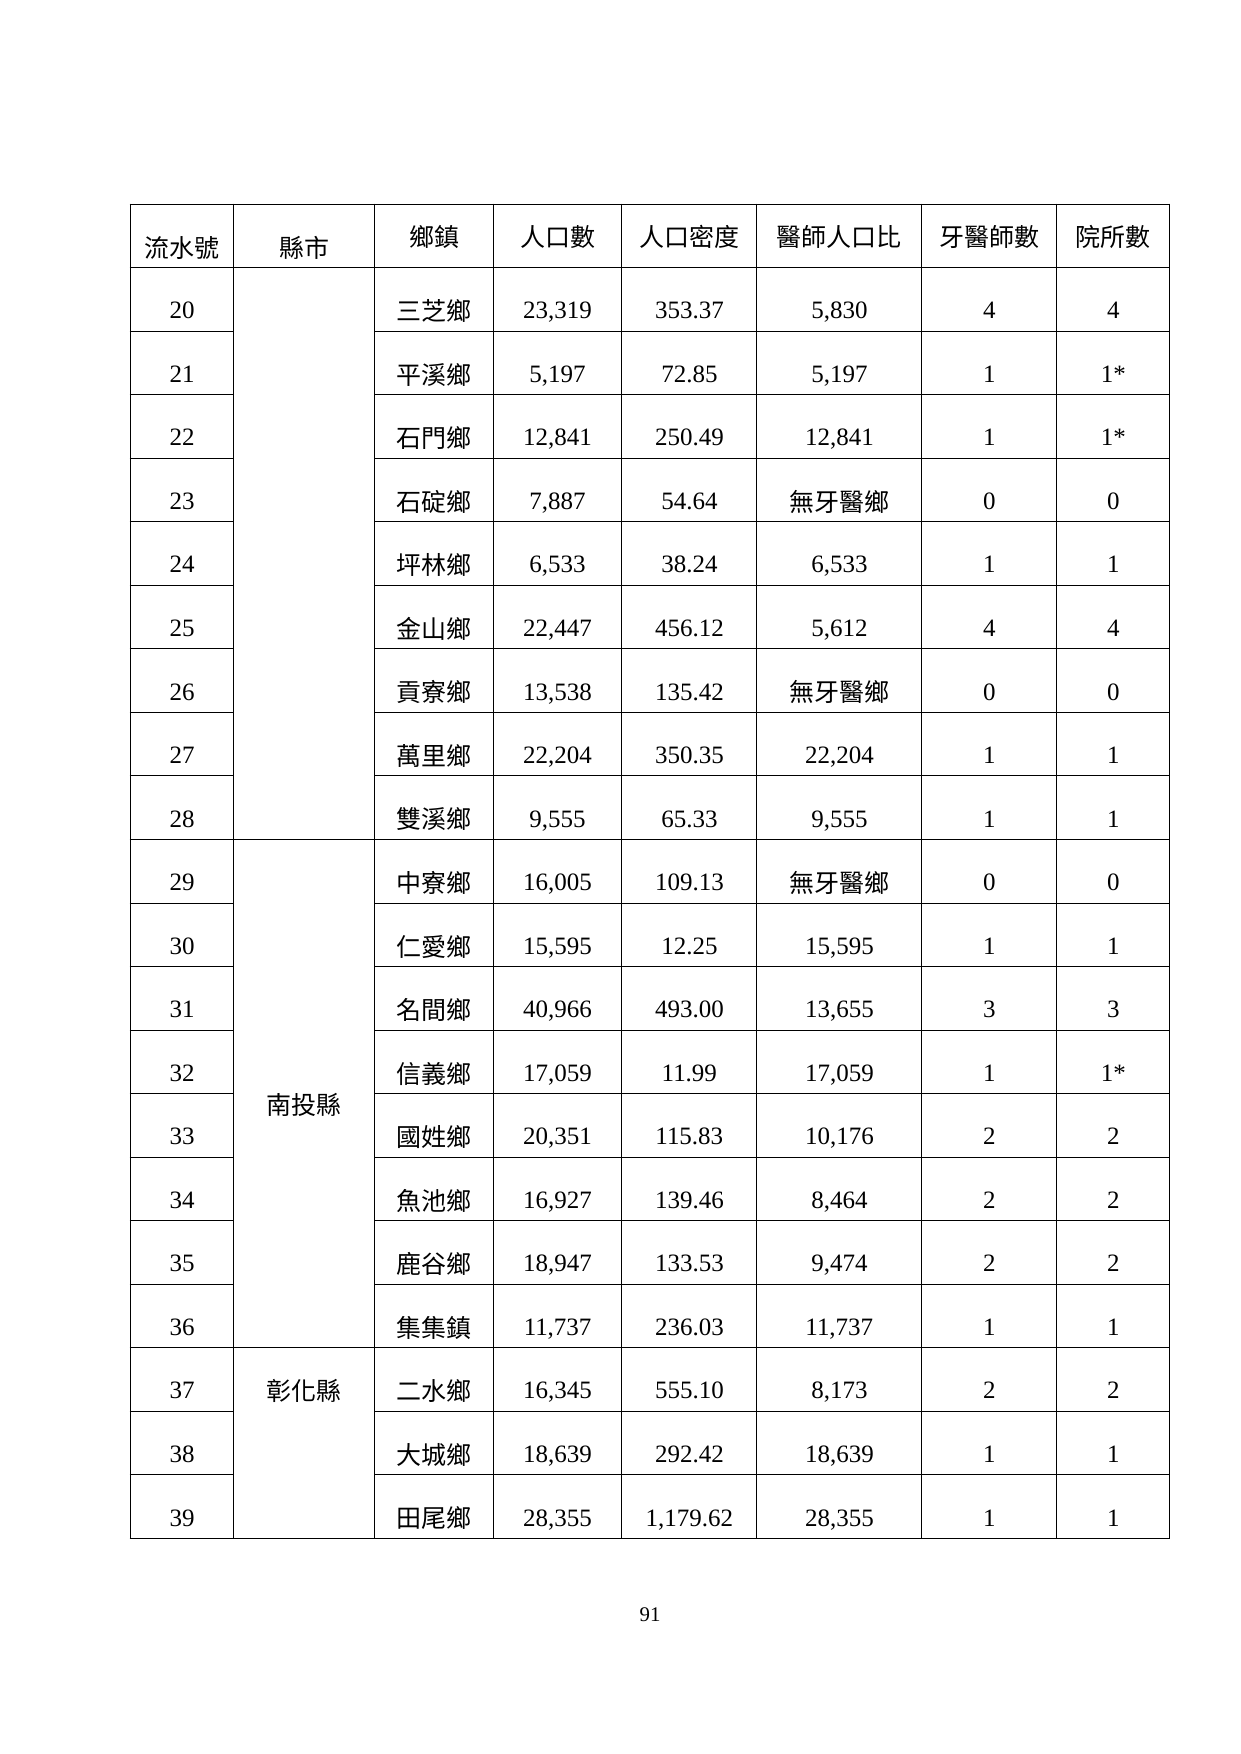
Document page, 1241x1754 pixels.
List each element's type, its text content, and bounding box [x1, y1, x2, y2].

table_cell 18,639 [494, 1412, 621, 1474]
table_cell 4 [922, 586, 1056, 648]
table_header 牙醫師數 [922, 205, 1056, 267]
table_cell 大城鄉 [375, 1412, 493, 1474]
table_cell 國姓鄉 [375, 1094, 493, 1157]
table_cell 350.35 [622, 713, 756, 775]
table_cell 555.10 [622, 1348, 756, 1411]
table_cell 名間鄉 [375, 967, 493, 1029]
table_cell 15,595 [494, 904, 621, 966]
table_cell 平溪鄉 [375, 332, 493, 394]
table_cell 40,966 [494, 967, 621, 1029]
table_cell 2 [1057, 1348, 1169, 1411]
table_cell 二水鄉 [375, 1348, 493, 1411]
table_cell 28,355 [494, 1475, 621, 1538]
table_cell 34 [131, 1158, 233, 1220]
table_cell 1 [922, 1031, 1056, 1093]
table_cell 金山鄉 [375, 586, 493, 648]
table_cell 無牙醫鄉 [757, 459, 921, 521]
table_cell 30 [131, 904, 233, 966]
table_cell 135.42 [622, 649, 756, 712]
table_header 人口密度 [622, 205, 756, 267]
table_cell 292.42 [622, 1412, 756, 1474]
table_cell 9,474 [757, 1221, 921, 1284]
table_cell 2 [1057, 1221, 1169, 1284]
table_cell 貢寮鄉 [375, 649, 493, 712]
table_cell 1 [922, 1285, 1056, 1347]
table_cell 12,841 [757, 395, 921, 458]
table_cell 37 [131, 1348, 233, 1411]
table_cell 4 [922, 268, 1056, 331]
table_cell 萬里鄉 [375, 713, 493, 775]
table_cell 23 [131, 459, 233, 521]
table_cell 5,830 [757, 268, 921, 331]
table_cell 0 [922, 649, 1056, 712]
table_cell 3 [922, 967, 1056, 1029]
table_cell 無牙醫鄉 [757, 649, 921, 712]
table_cell 6,533 [494, 522, 621, 585]
table_cell 2 [922, 1221, 1056, 1284]
table_cell 信義鄉 [375, 1031, 493, 1093]
table_cell 0 [1057, 649, 1169, 712]
table_cell 12,841 [494, 395, 621, 458]
table_cell 11,737 [757, 1285, 921, 1347]
table_cell 三芝鄉 [375, 268, 493, 331]
table_cell 22,204 [757, 713, 921, 775]
table_cell 3 [1057, 967, 1169, 1029]
table_cell 39 [131, 1475, 233, 1538]
table_cell 南投縣 [234, 840, 374, 1347]
table_cell 1 [922, 904, 1056, 966]
table_cell 54.64 [622, 459, 756, 521]
table_cell 中寮鄉 [375, 840, 493, 902]
table_cell 石碇鄉 [375, 459, 493, 521]
table_cell 29 [131, 840, 233, 902]
table_header 流水號 [131, 205, 233, 267]
table_cell 1 [1057, 776, 1169, 839]
table_cell 2 [922, 1094, 1056, 1157]
table_cell 1 [922, 395, 1056, 458]
table_cell 1 [1057, 713, 1169, 775]
table_cell 仁愛鄉 [375, 904, 493, 966]
table_cell 456.12 [622, 586, 756, 648]
table_cell 5,612 [757, 586, 921, 648]
table_cell 139.46 [622, 1158, 756, 1220]
table_cell 20,351 [494, 1094, 621, 1157]
table_cell 4 [1057, 268, 1169, 331]
table_cell 7,887 [494, 459, 621, 521]
table_cell 1 [1057, 522, 1169, 585]
table_cell 13,538 [494, 649, 621, 712]
table_cell 8,464 [757, 1158, 921, 1220]
table_cell 17,059 [494, 1031, 621, 1093]
table_cell 353.37 [622, 268, 756, 331]
table_cell 31 [131, 967, 233, 1029]
table_cell 1 [1057, 1412, 1169, 1474]
table_cell 5,197 [757, 332, 921, 394]
table_cell 1* [1057, 395, 1169, 458]
table_cell 38 [131, 1412, 233, 1474]
table_cell 72.85 [622, 332, 756, 394]
table_cell 16,927 [494, 1158, 621, 1220]
table_cell 15,595 [757, 904, 921, 966]
table_cell 1 [1057, 1285, 1169, 1347]
table_cell 1 [922, 1475, 1056, 1538]
table_cell 13,655 [757, 967, 921, 1029]
table_cell 田尾鄉 [375, 1475, 493, 1538]
table_cell 22,447 [494, 586, 621, 648]
table_cell 0 [1057, 840, 1169, 902]
table_cell 35 [131, 1221, 233, 1284]
table_cell 18,947 [494, 1221, 621, 1284]
table_header 縣市 [234, 205, 374, 267]
table_cell 18,639 [757, 1412, 921, 1474]
table_cell 1 [1057, 904, 1169, 966]
table_cell 無牙醫鄉 [757, 840, 921, 902]
table_cell 28 [131, 776, 233, 839]
table_cell 鹿谷鄉 [375, 1221, 493, 1284]
table_cell 0 [922, 459, 1056, 521]
table_cell 22,204 [494, 713, 621, 775]
table_cell 0 [1057, 459, 1169, 521]
table_cell 6,533 [757, 522, 921, 585]
table_cell 0 [922, 840, 1056, 902]
table_cell 133.53 [622, 1221, 756, 1284]
table_cell 8,173 [757, 1348, 921, 1411]
table_cell 4 [1057, 586, 1169, 648]
table_cell 1* [1057, 332, 1169, 394]
table_header 院所數 [1057, 205, 1169, 267]
table_cell 1,179.62 [622, 1475, 756, 1538]
table_cell 23,319 [494, 268, 621, 331]
table_cell 493.00 [622, 967, 756, 1029]
table_cell 17,059 [757, 1031, 921, 1093]
table_cell 250.49 [622, 395, 756, 458]
table_cell 1 [922, 1412, 1056, 1474]
table_header 醫師人口比 [757, 205, 921, 267]
table_cell 9,555 [757, 776, 921, 839]
table_cell 雙溪鄉 [375, 776, 493, 839]
table_cell 33 [131, 1094, 233, 1157]
table_cell 10,176 [757, 1094, 921, 1157]
table_cell 11,737 [494, 1285, 621, 1347]
table_cell 2 [922, 1158, 1056, 1220]
table_cell 彰化縣 [234, 1348, 374, 1538]
table_cell 36 [131, 1285, 233, 1347]
table_cell 16,005 [494, 840, 621, 902]
table_header 鄉鎮 [375, 205, 493, 267]
table_cell 魚池鄉 [375, 1158, 493, 1220]
table_cell 1 [922, 713, 1056, 775]
table_cell 2 [1057, 1158, 1169, 1220]
table_cell 集集鎮 [375, 1285, 493, 1347]
table_cell 28,355 [757, 1475, 921, 1538]
table_cell 65.33 [622, 776, 756, 839]
table_cell 115.83 [622, 1094, 756, 1157]
table_cell 24 [131, 522, 233, 585]
table_cell 5,197 [494, 332, 621, 394]
table_cell 1 [922, 776, 1056, 839]
table_cell 25 [131, 586, 233, 648]
table_cell [234, 268, 374, 839]
table_cell 2 [1057, 1094, 1169, 1157]
table_cell 16,345 [494, 1348, 621, 1411]
table_cell 11.99 [622, 1031, 756, 1093]
table_cell 1* [1057, 1031, 1169, 1093]
table_cell 32 [131, 1031, 233, 1093]
table_cell 38.24 [622, 522, 756, 585]
table_header 人口數 [494, 205, 621, 267]
table_cell 109.13 [622, 840, 756, 902]
table_cell 1 [922, 522, 1056, 585]
table_cell 21 [131, 332, 233, 394]
table_cell 1 [1057, 1475, 1169, 1538]
table_cell 20 [131, 268, 233, 331]
table_cell 236.03 [622, 1285, 756, 1347]
table_cell 石門鄉 [375, 395, 493, 458]
table_cell 9,555 [494, 776, 621, 839]
table_cell 26 [131, 649, 233, 712]
table_cell 27 [131, 713, 233, 775]
table_cell 12.25 [622, 904, 756, 966]
table_cell 1 [922, 332, 1056, 394]
table_cell 2 [922, 1348, 1056, 1411]
table_cell 22 [131, 395, 233, 458]
table_cell 坪林鄉 [375, 522, 493, 585]
